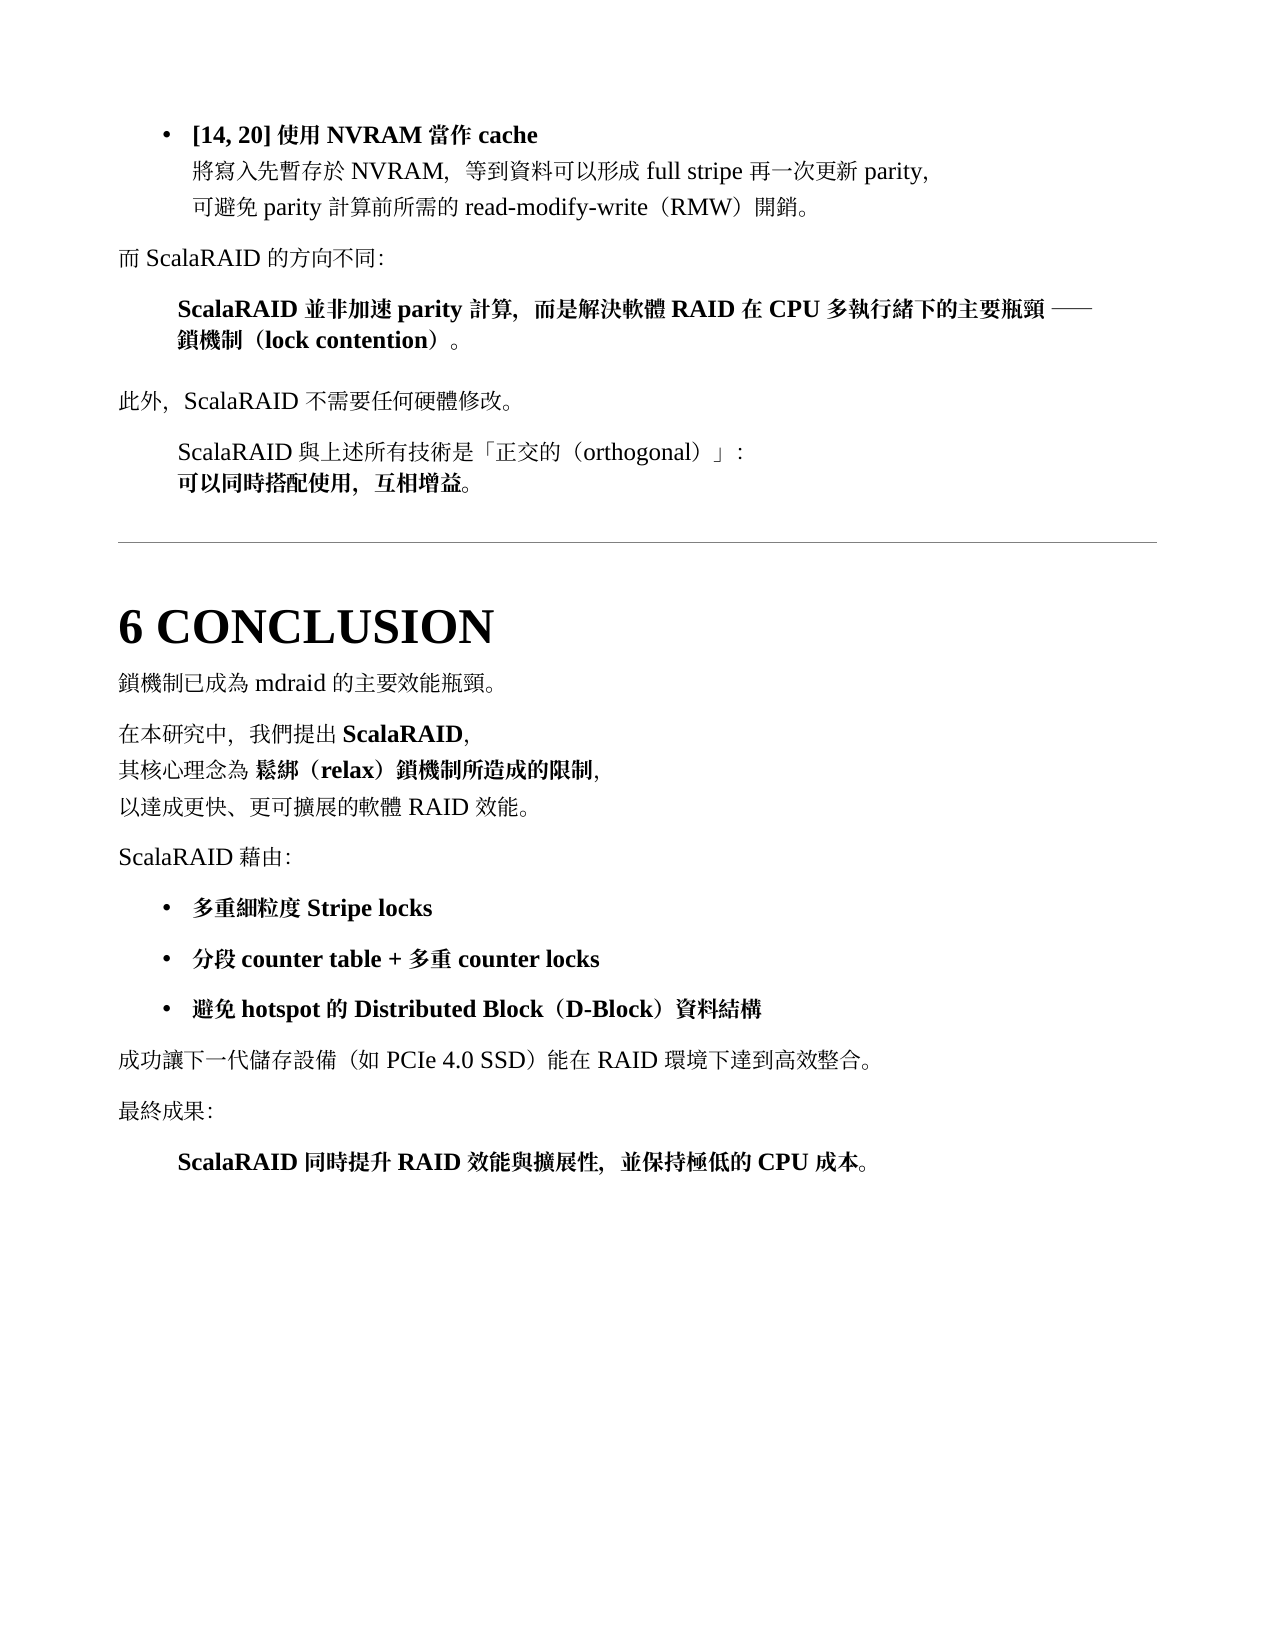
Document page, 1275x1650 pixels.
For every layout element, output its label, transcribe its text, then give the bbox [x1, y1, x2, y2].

text ScalaRAID 同時提升 RAID 效能與擴展性，並保持極低的 CPU 成本。 [177, 1145, 1098, 1176]
list 多重細粒度 Stripe locks [162, 891, 1157, 923]
subtitle 6 CONCLUSION [118, 597, 1157, 654]
list 避免 hotspot 的 Distributed Block（D-Block）資料結構 [162, 993, 1157, 1024]
text 而 ScalaRAID 的方向不同： [118, 241, 1157, 273]
text ScalaRAID 藉由： [118, 840, 1157, 872]
text ScalaRAID 並非加速 parity 計算，而是解決軟體 RAID 在 CPU 多執行緒下的主要瓶頸 —— 鎖機制（lock contention）。 [177, 292, 1098, 355]
list 分段 counter table + 多重 counter locks [162, 942, 1157, 973]
list [14, 20] 使用 NVRAM 當作 cache 將寫入先暫存於 NVRAM，等到資料可以形成 full stripe 再一次更新 parity， 可避免 parity 計算前所需的 read-modify-write（RMW）開銷。 [162, 118, 1157, 222]
text 此外，ScalaRAID 不需要任何硬體修改。 [118, 384, 1157, 416]
text 在本研究中，我們提出 ScalaRAID， 其核心理念為 鬆綁（relax）鎖機制所造成的限制， 以達成更快、更可擴展的軟體 RAID 效能。 [118, 717, 1157, 821]
text 成功讓下一代儲存設備（如 PCIe 4.0 SSD）能在 RAID 環境下達到高效整合。 [118, 1043, 1157, 1075]
text ScalaRAID 與上述所有技術是「正交的（orthogonal）」： 可以同時搭配使用，互相增益。 [177, 435, 1098, 498]
text 最終成果： [118, 1094, 1157, 1126]
text 鎖機制已成為 mdraid 的主要效能瓶頸。 [118, 667, 1157, 698]
